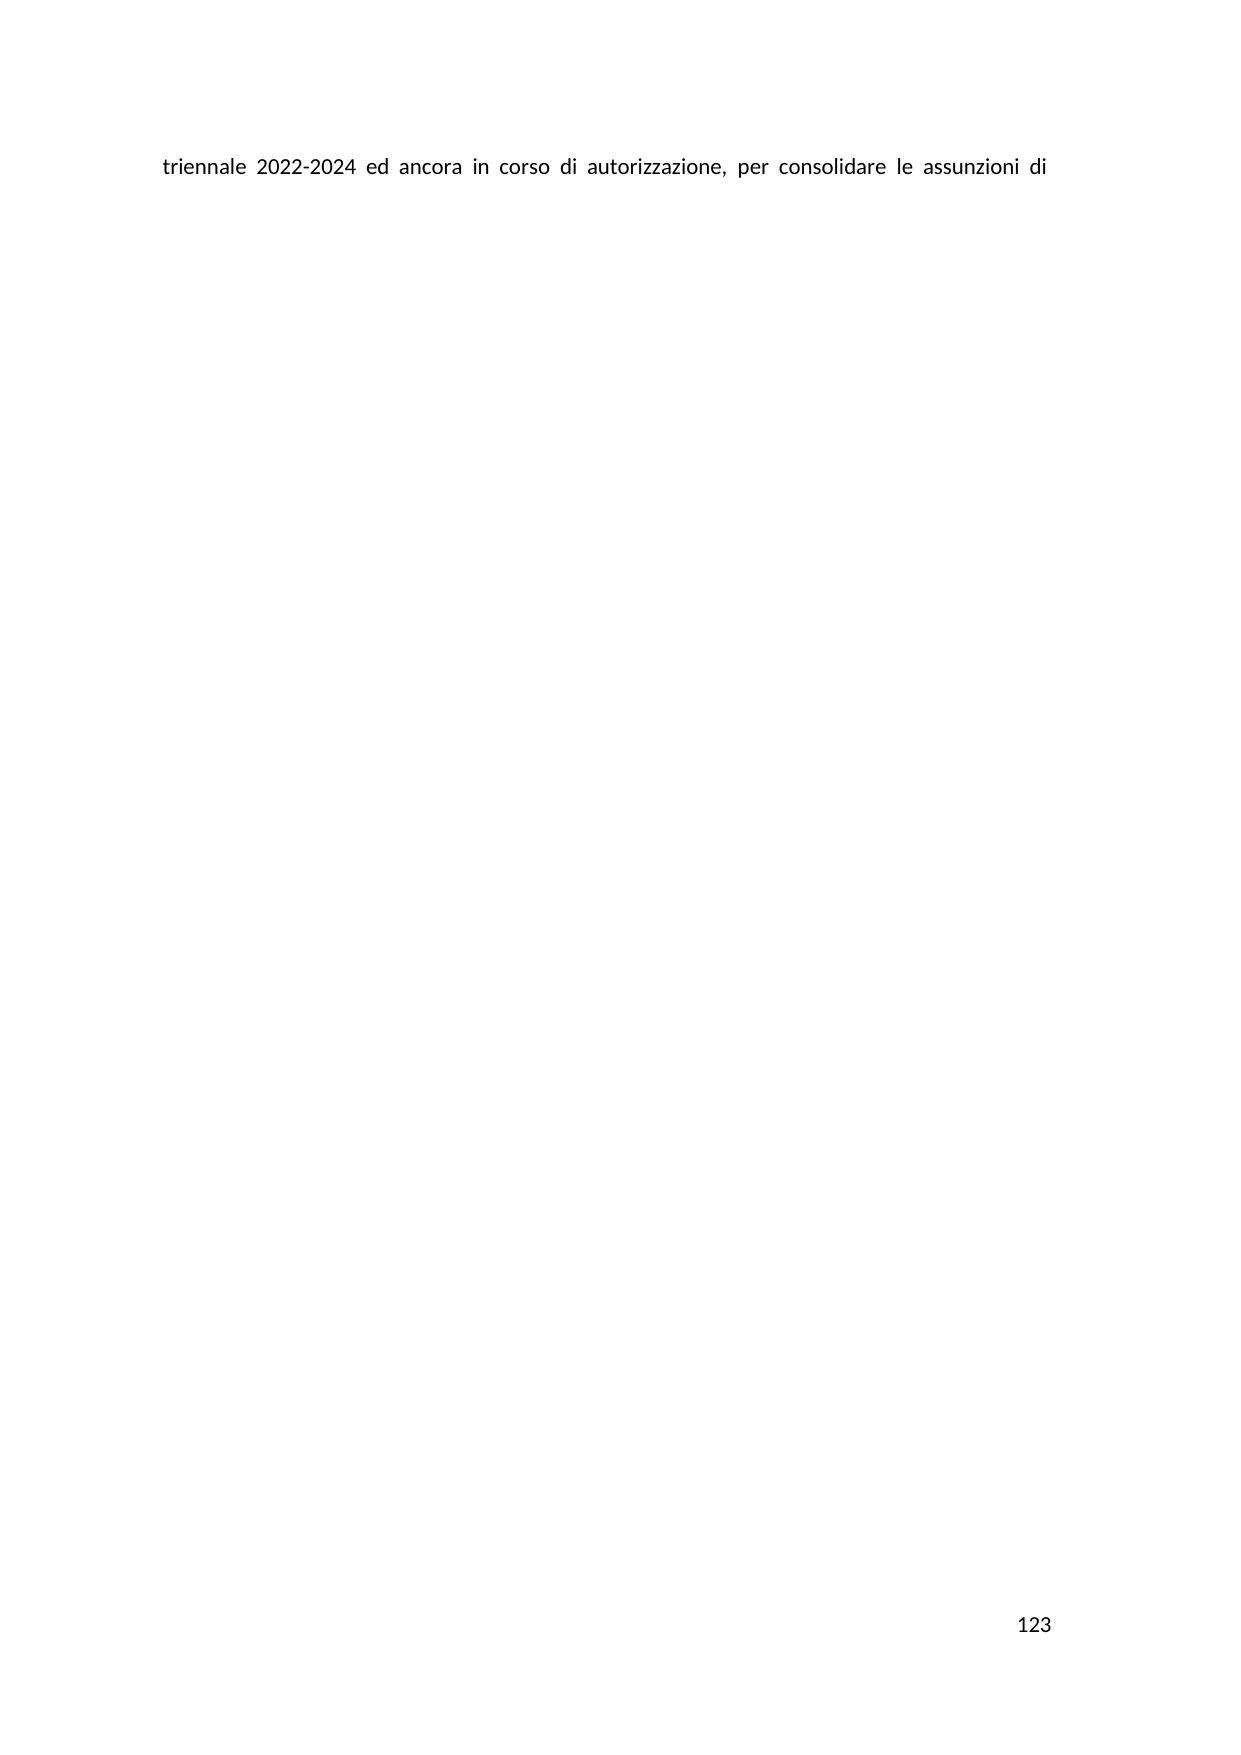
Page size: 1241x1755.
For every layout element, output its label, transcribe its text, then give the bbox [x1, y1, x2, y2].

text triennale 2022-2024 ed ancora in corso di autorizzazione, per consolidare le assunzioni di [162, 152, 1049, 180]
